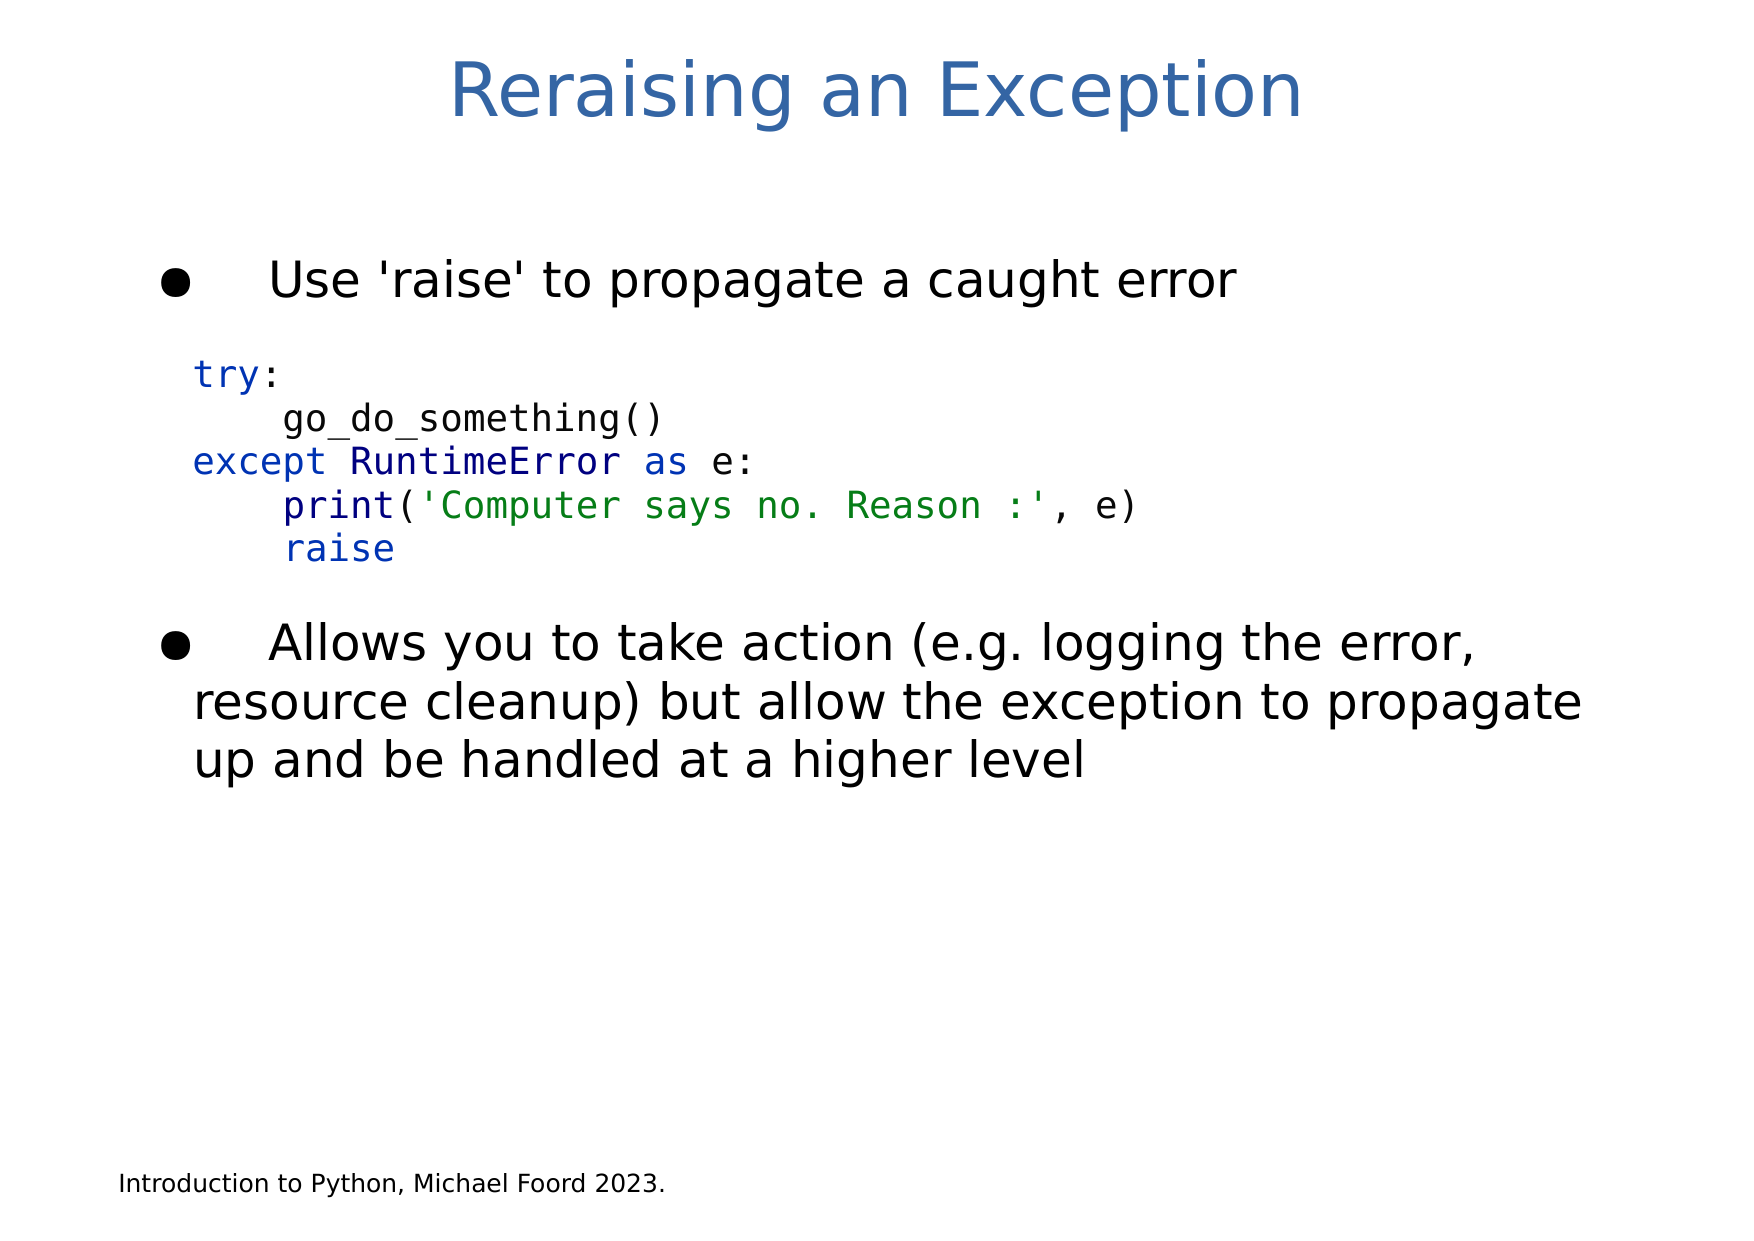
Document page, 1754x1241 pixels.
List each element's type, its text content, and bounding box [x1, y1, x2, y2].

list Use 'raise' to propagate a caught error [156, 251, 1636, 309]
subtitle Reraising an Exception [118, 47, 1636, 134]
text try: go_do_something() except RuntimeError as e: print('Computer says no. Reason :', e) raise [192, 352, 1636, 614]
list Allows you to take action (e.g. logging the error, resource cleanup) but allow the exception to propagate up and be handled at a higher level [156, 614, 1636, 789]
